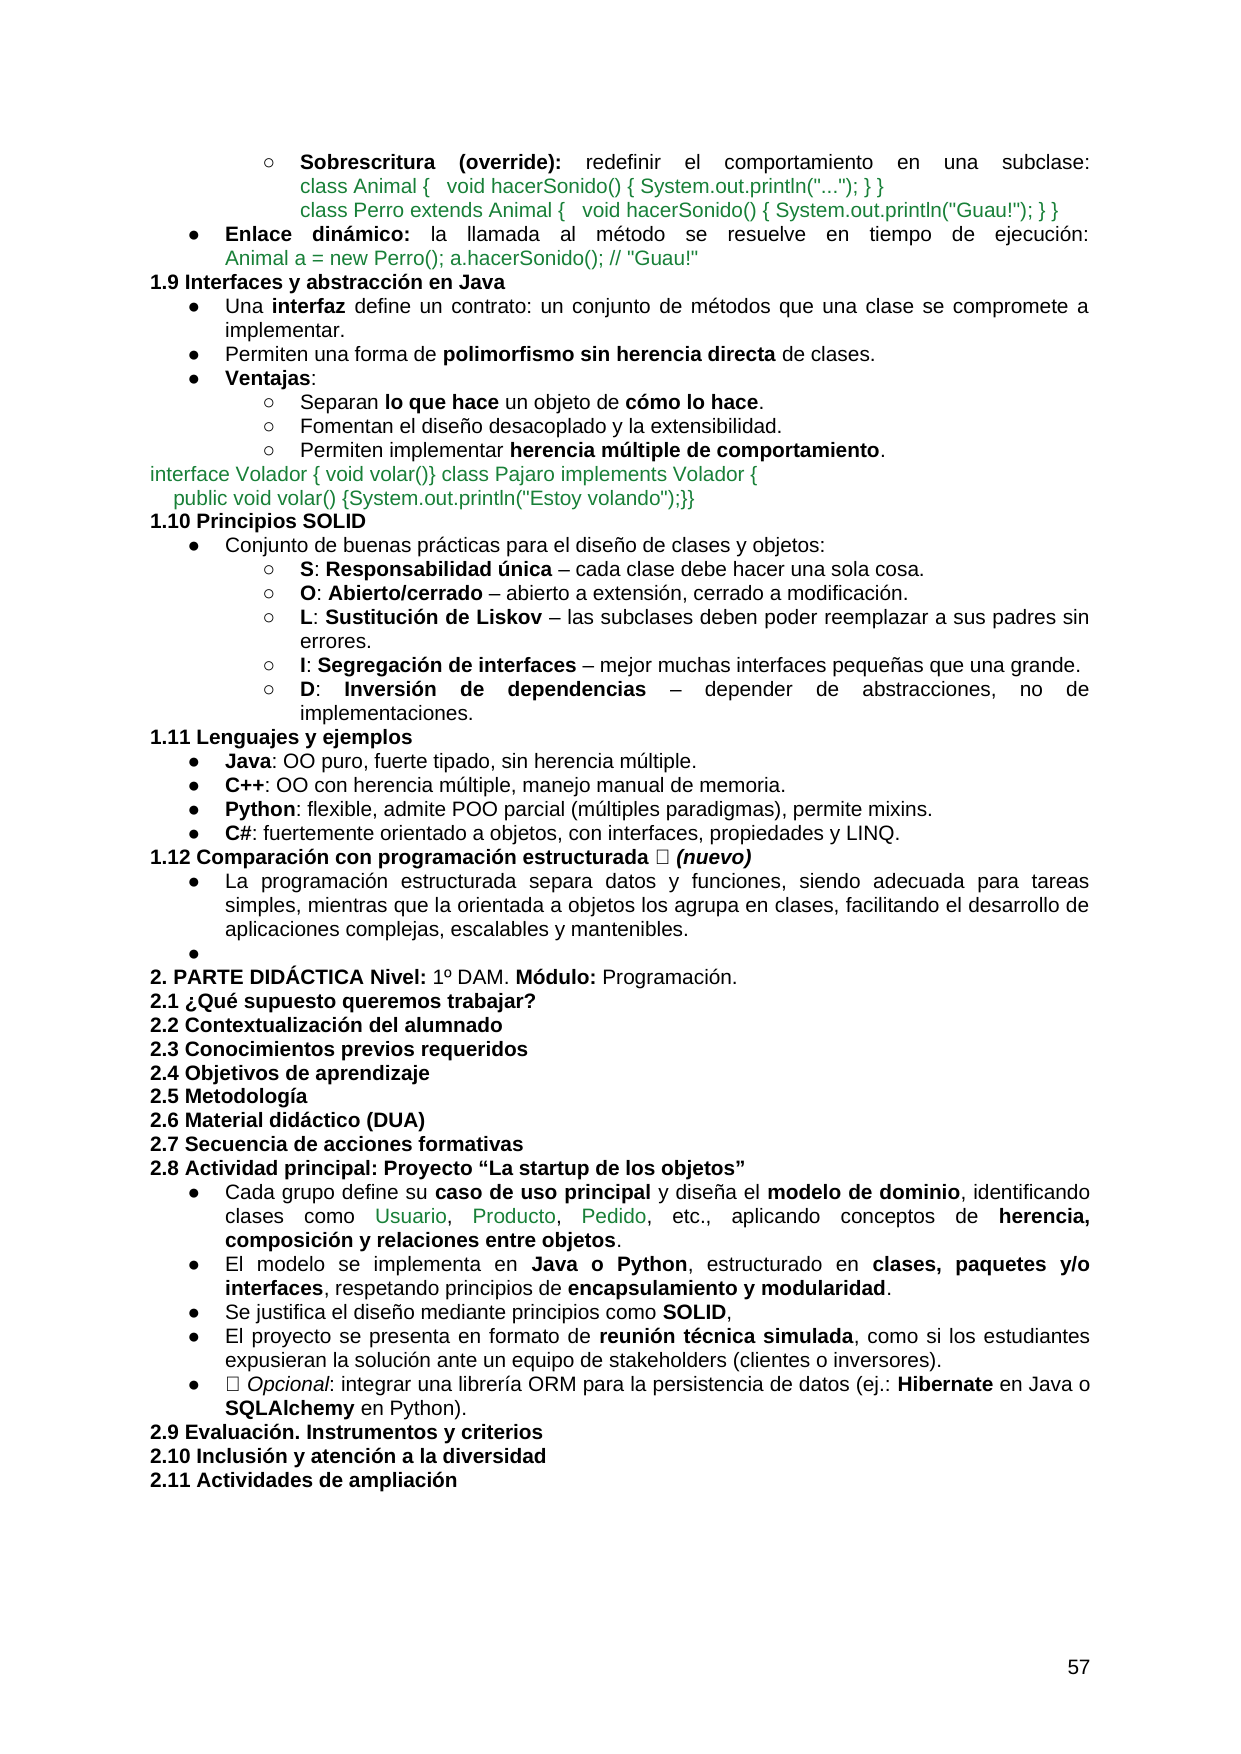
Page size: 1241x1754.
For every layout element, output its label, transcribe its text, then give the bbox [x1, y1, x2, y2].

subtitle 2.5 Metodología [150, 1084, 1090, 1108]
list S: Responsabilidad única – cada clase debe hacer una sola cosa. [262, 557, 1090, 581]
list C++: OO con herencia múltiple, manejo manual de memoria. [187, 773, 1090, 797]
list Enlace dinámico: la llamada al método se resuelve en tiempo de ejecución: Animal a = new Perro(); a.hacerSonido(); // "Guau!" [187, 222, 1090, 270]
subtitle 2.2 Contextualización del alumnado [150, 1012, 1090, 1036]
list El proyecto se presenta en formato de reunión técnica simulada, como si los estudiantes expusieran la solución ante un equipo de stakeholders (clientes o inversores). [187, 1324, 1090, 1372]
list D: Inversión de dependencias – depender de abstracciones, no de implementaciones. [262, 677, 1090, 725]
subtitle 2.4 Objetivos de aprendizaje [150, 1060, 1090, 1084]
list I: Segregación de interfaces – mejor muchas interfaces pequeñas que una grande. [262, 653, 1090, 677]
text 2.8 Actividad principal: Proyecto “La startup de los objetos” [150, 1156, 1090, 1180]
subtitle 2.9 Evaluación. Instrumentos y criterios [150, 1420, 1090, 1444]
text 2. PARTE DIDÁCTICA Nivel: 1º DAM. Módulo: Programación. [150, 964, 1090, 988]
list Ventajas: [187, 366, 1090, 389]
list Una interfaz define un contrato: un conjunto de métodos que una clase se compromete a implementar. [187, 294, 1090, 342]
text interface Volador { void volar()} class Pajaro implements Volador { [150, 461, 1090, 485]
subtitle 1.10 Principios SOLID [150, 509, 1090, 533]
list Permiten una forma de polimorfismo sin herencia directa de clases. [187, 342, 1090, 366]
subtitle 2.10 Inclusión y atención a la diversidad [150, 1444, 1090, 1468]
list Permiten implementar herencia múltiple de comportamiento. [262, 437, 1090, 461]
subtitle 2.6 Material didáctico (DUA) [150, 1108, 1090, 1132]
list Se justifica el diseño mediante principios como SOLID, [187, 1300, 1090, 1324]
subtitle 2.1 ¿Qué supuesto queremos trabajar? [150, 988, 1090, 1012]
list Sobrescritura (override): redefinir el comportamiento en una subclase: class Animal { void hacerSonido() { System.out.println("..."); } } [262, 150, 1090, 198]
list Separan lo que hace un objeto de cómo lo hace. [262, 389, 1090, 413]
list La programación estructurada separa datos y funciones, siendo adecuada para tareas simples, mientras que la orientada a objetos los agrupa en clases, facilitando el desarrollo de aplicaciones complejas, escalables y mantenibles. [187, 869, 1090, 941]
list C#: fuertemente orientado a objetos, con interfaces, propiedades y LINQ. [187, 821, 1090, 845]
list ✅ Opcional: integrar una librería ORM para la persistencia de datos (ej.: Hibernate en Java o SQLAlchemy en Python). [187, 1372, 1090, 1420]
list Fomentan el diseño desacoplado y la extensibilidad. [262, 413, 1090, 437]
subtitle 1.11 Lenguajes y ejemplos [150, 725, 1090, 749]
list O: Abierto/cerrado – abierto a extensión, cerrado a modificación. [262, 581, 1090, 605]
subtitle 2.11 Actividades de ampliación [150, 1468, 1090, 1492]
list Java: OO puro, fuerte tipado, sin herencia múltiple. [187, 749, 1090, 773]
text public void volar() {System.out.println("Estoy volando");}} [150, 485, 1090, 509]
text class Perro extends Animal { void hacerSonido() { System.out.println("Guau!"); } } [225, 198, 1090, 222]
list El modelo se implementa en Java o Python, estructurado en clases, paquetes y/o interfaces, respetando principios de encapsulamiento y modularidad. [187, 1252, 1090, 1300]
subtitle 2.3 Conocimientos previos requeridos [150, 1036, 1090, 1060]
subtitle 1.12 Comparación con programación estructurada ✅ (nuevo) [150, 845, 1090, 869]
text 1.9 Interfaces y abstracción en Java [150, 270, 1090, 294]
list Python: flexible, admite POO parcial (múltiples paradigmas), permite mixins. [187, 797, 1090, 821]
list Conjunto de buenas prácticas para el diseño de clases y objetos: [187, 533, 1090, 557]
subtitle 2.7 Secuencia de acciones formativas [150, 1132, 1090, 1156]
list L: Sustitución de Liskov – las subclases deben poder reemplazar a sus padres sin errores. [262, 605, 1090, 653]
list Cada grupo define su caso de uso principal y diseña el modelo de dominio, identificando clases como Usuario, Producto, Pedido, etc., aplicando conceptos de herencia, composición y relaciones entre objetos. [187, 1180, 1090, 1252]
